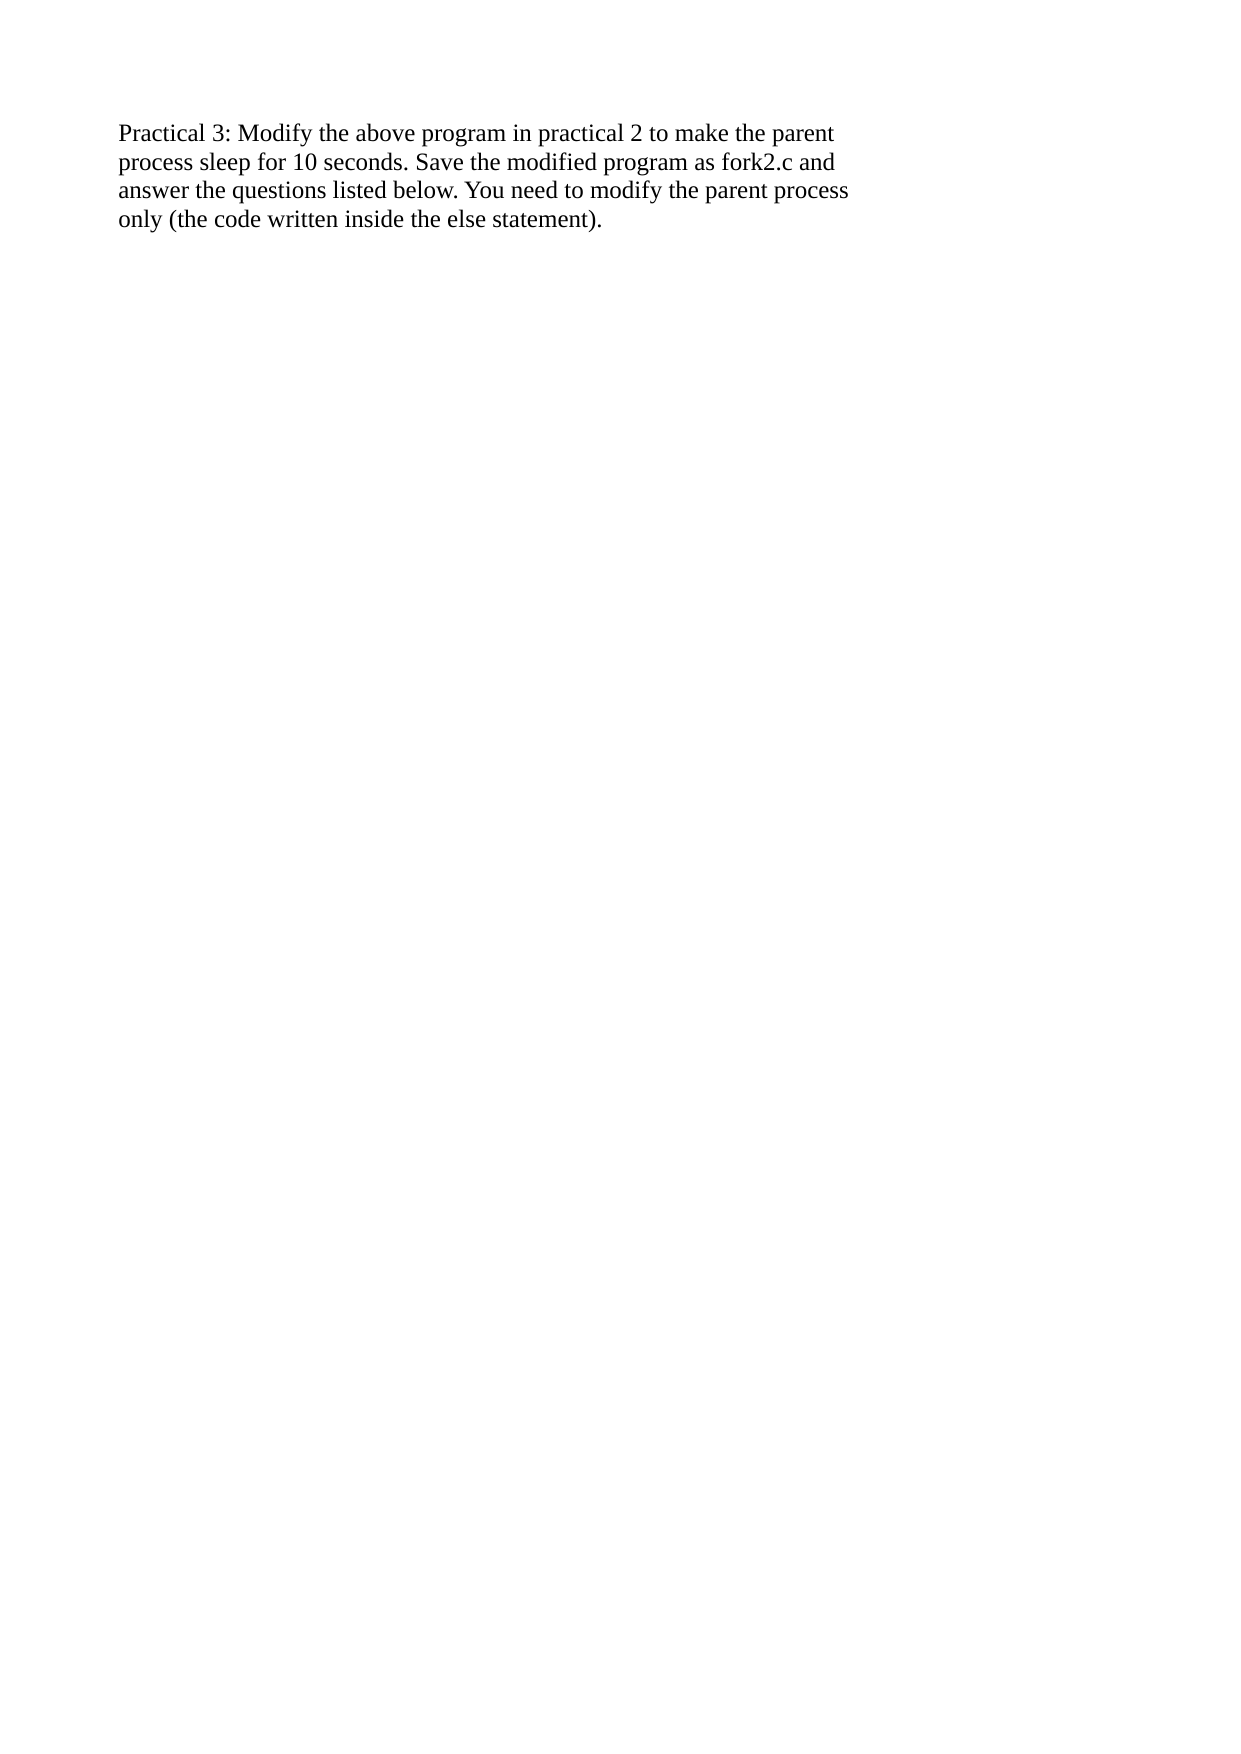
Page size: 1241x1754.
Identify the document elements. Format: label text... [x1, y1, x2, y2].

text only (the code written inside the else statement). [118, 204, 1122, 233]
text process sleep for 10 seconds. Save the modified program as fork2.c and [118, 147, 1122, 176]
text answer the questions listed below. You need to modify the parent process [118, 176, 1122, 204]
text Practical 3: Modify the above program in practical 2 to make the parent [118, 118, 1122, 147]
